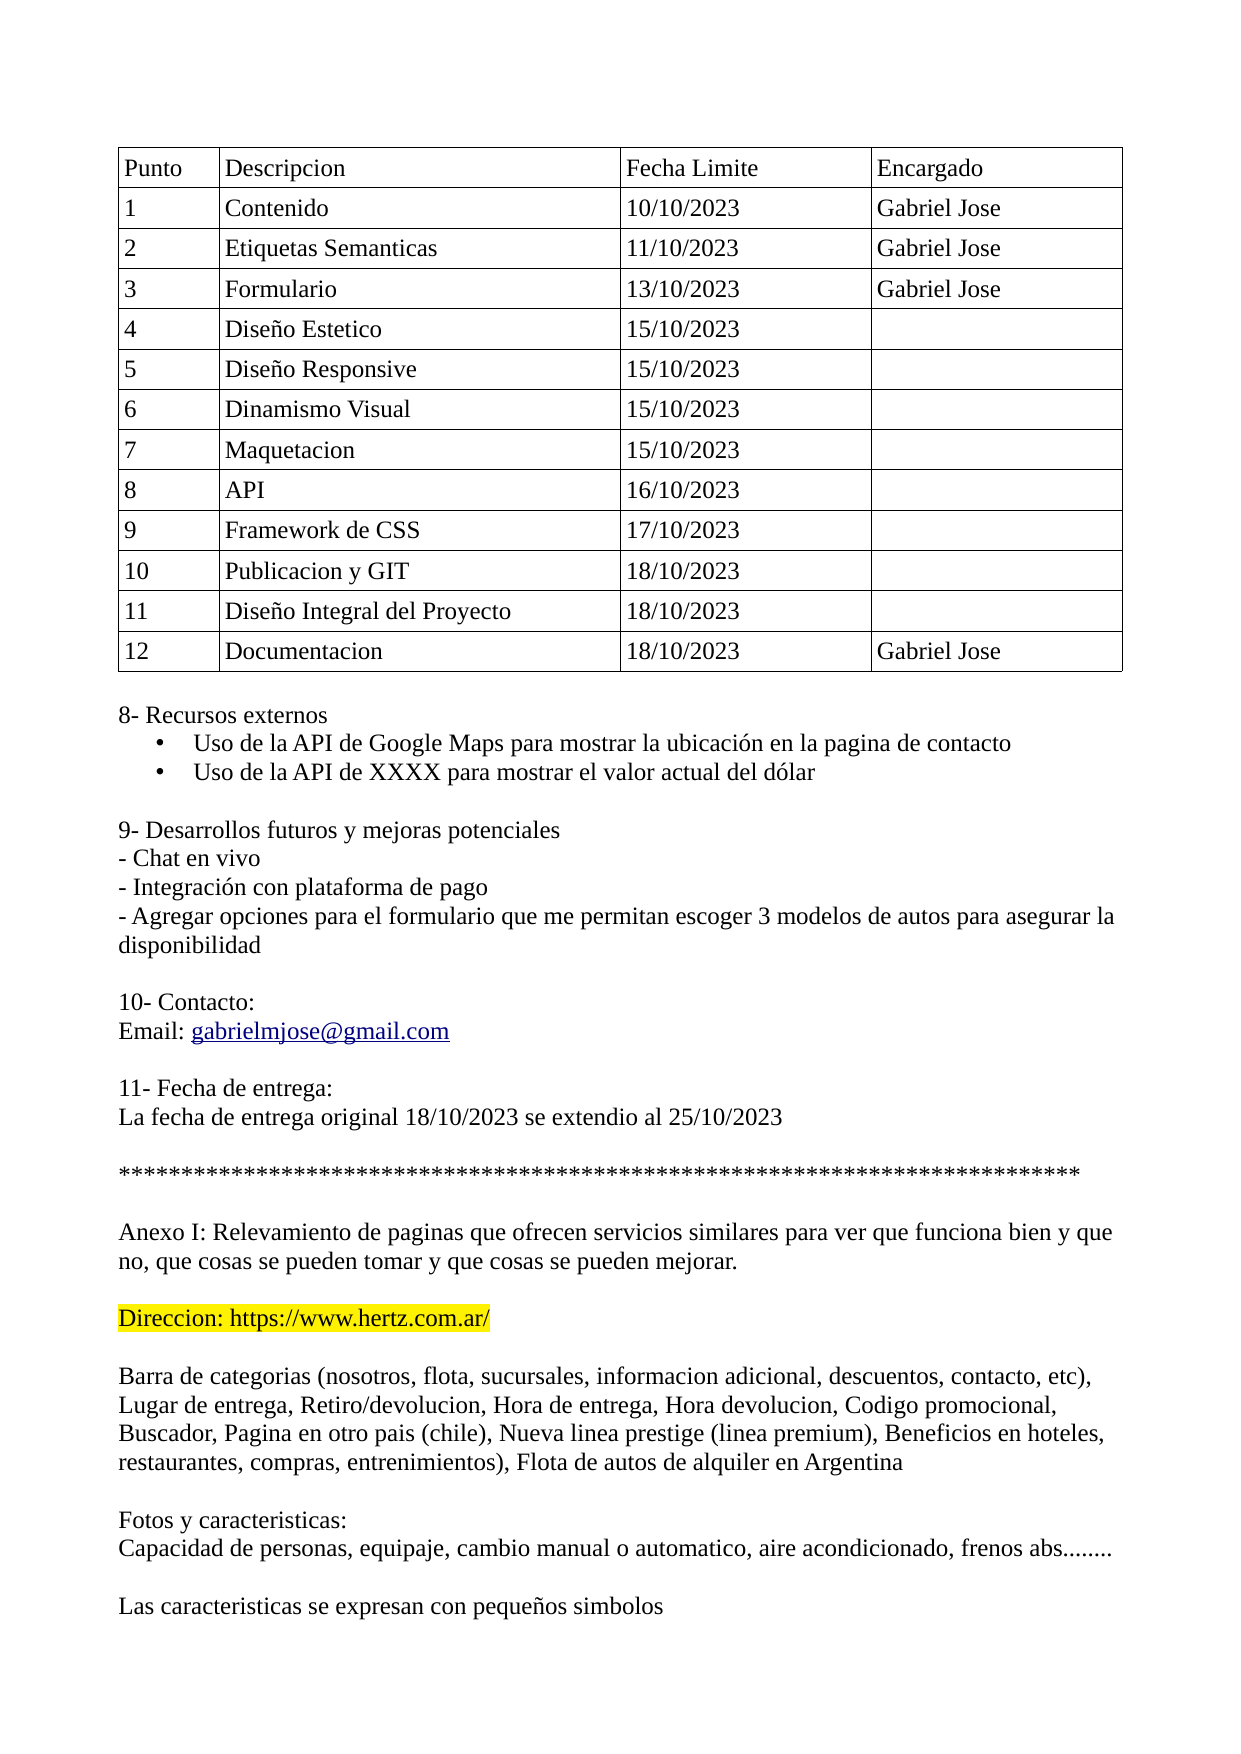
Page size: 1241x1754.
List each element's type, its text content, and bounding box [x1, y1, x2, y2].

text Fotos y caracteristicas: [118, 1505, 1122, 1533]
table_cell 10/10/2023 [621, 188, 871, 227]
text Capacidad de personas, equipaje, cambio manual o automatico, aire acondicionado, frenos abs........ [118, 1533, 1122, 1562]
table_cell Gabriel Jose [872, 269, 1122, 308]
text 11- Fecha de entrega: La fecha de entrega original 18/10/2023 se extendio al 25/10/2023 [118, 1073, 1122, 1131]
table_header Punto [119, 148, 219, 187]
table_cell [872, 350, 1122, 389]
table_cell 13/10/2023 [621, 269, 871, 308]
table_cell 4 [119, 309, 219, 348]
table_cell 1 [119, 188, 219, 227]
table_header Encargado [872, 148, 1122, 187]
table_cell 6 [119, 390, 219, 429]
table_cell 15/10/2023 [621, 350, 871, 389]
table_cell 15/10/2023 [621, 430, 871, 469]
table_cell 15/10/2023 [621, 309, 871, 348]
table_cell 3 [119, 269, 219, 308]
table_cell 18/10/2023 [621, 551, 871, 590]
table_cell Gabriel Jose [872, 229, 1122, 268]
table_cell Contenido [220, 188, 620, 227]
table_cell 9 [119, 511, 219, 550]
table_cell 8 [119, 470, 219, 510]
text Las caracteristicas se expresan con pequeños simbolos [118, 1591, 1122, 1620]
table_cell Etiquetas Semanticas [220, 229, 620, 268]
table_cell [872, 309, 1122, 348]
text ***************************************************************************** [118, 1160, 1122, 1188]
table_header Fecha Limite [621, 148, 871, 187]
table_cell 16/10/2023 [621, 470, 871, 510]
text 10- Contacto: Email: gabrielmjose@gmail.com [118, 987, 1122, 1045]
table_cell [872, 551, 1122, 590]
table_cell Dinamismo Visual [220, 390, 620, 429]
table_cell 11 [119, 591, 219, 631]
table_cell Documentacion [220, 632, 620, 671]
list Uso de la API de XXXX para mostrar el valor actual del dólar [156, 757, 1122, 786]
text Anexo I: Relevamiento de paginas que ofrecen servicios similares para ver que funciona bien y que no, que cosas se pueden tomar y que cosas se pueden mejorar. [118, 1217, 1122, 1303]
table_cell [872, 430, 1122, 469]
text Barra de categorias (nosotros, flota, sucursales, informacion adicional, descuentos, contacto, etc), Lugar de entrega, Retiro/devolucion, Hora de entrega, Hora devolucion, Codigo promocional, Buscador, Pagina en otro pais (chile), Nueva linea prestige (linea premium), Beneficios en hoteles, restaurantes, compras, entrenimientos), Flota de autos de alquiler en Argentina [118, 1361, 1122, 1476]
table_cell Diseño Integral del Proyecto [220, 591, 620, 631]
table_cell [872, 390, 1122, 429]
text 8- Recursos externos [118, 700, 1122, 728]
table_cell Gabriel Jose [872, 632, 1122, 671]
table_cell 18/10/2023 [621, 632, 871, 671]
table_header Descripcion [220, 148, 620, 187]
table_cell Formulario [220, 269, 620, 308]
table_cell 2 [119, 229, 219, 268]
text Direccion: https://www.hertz.com.ar/ [118, 1303, 1122, 1332]
table_cell Maquetacion [220, 430, 620, 469]
table_cell 5 [119, 350, 219, 389]
table_cell 15/10/2023 [621, 390, 871, 429]
table_cell 10 [119, 551, 219, 590]
table_cell Diseño Estetico [220, 309, 620, 348]
table_cell 18/10/2023 [621, 591, 871, 631]
table_cell 7 [119, 430, 219, 469]
table_cell Gabriel Jose [872, 188, 1122, 227]
text 9- Desarrollos futuros y mejoras potenciales - Chat en vivo - Integración con plataforma de pago [118, 815, 1122, 901]
table_cell Publicacion y GIT [220, 551, 620, 590]
table_cell 17/10/2023 [621, 511, 871, 550]
table_cell [872, 470, 1122, 510]
text - Agregar opciones para el formulario que me permitan escoger 3 modelos de autos para asegurar la disponibilidad [118, 901, 1122, 958]
table_cell API [220, 470, 620, 510]
table_cell [872, 591, 1122, 631]
table_cell Diseño Responsive [220, 350, 620, 389]
table_cell [872, 511, 1122, 550]
table_cell 12 [119, 632, 219, 671]
list Uso de la API de Google Maps para mostrar la ubicación en la pagina de contacto [156, 728, 1122, 757]
table_cell Framework de CSS [220, 511, 620, 550]
table_cell 11/10/2023 [621, 229, 871, 268]
